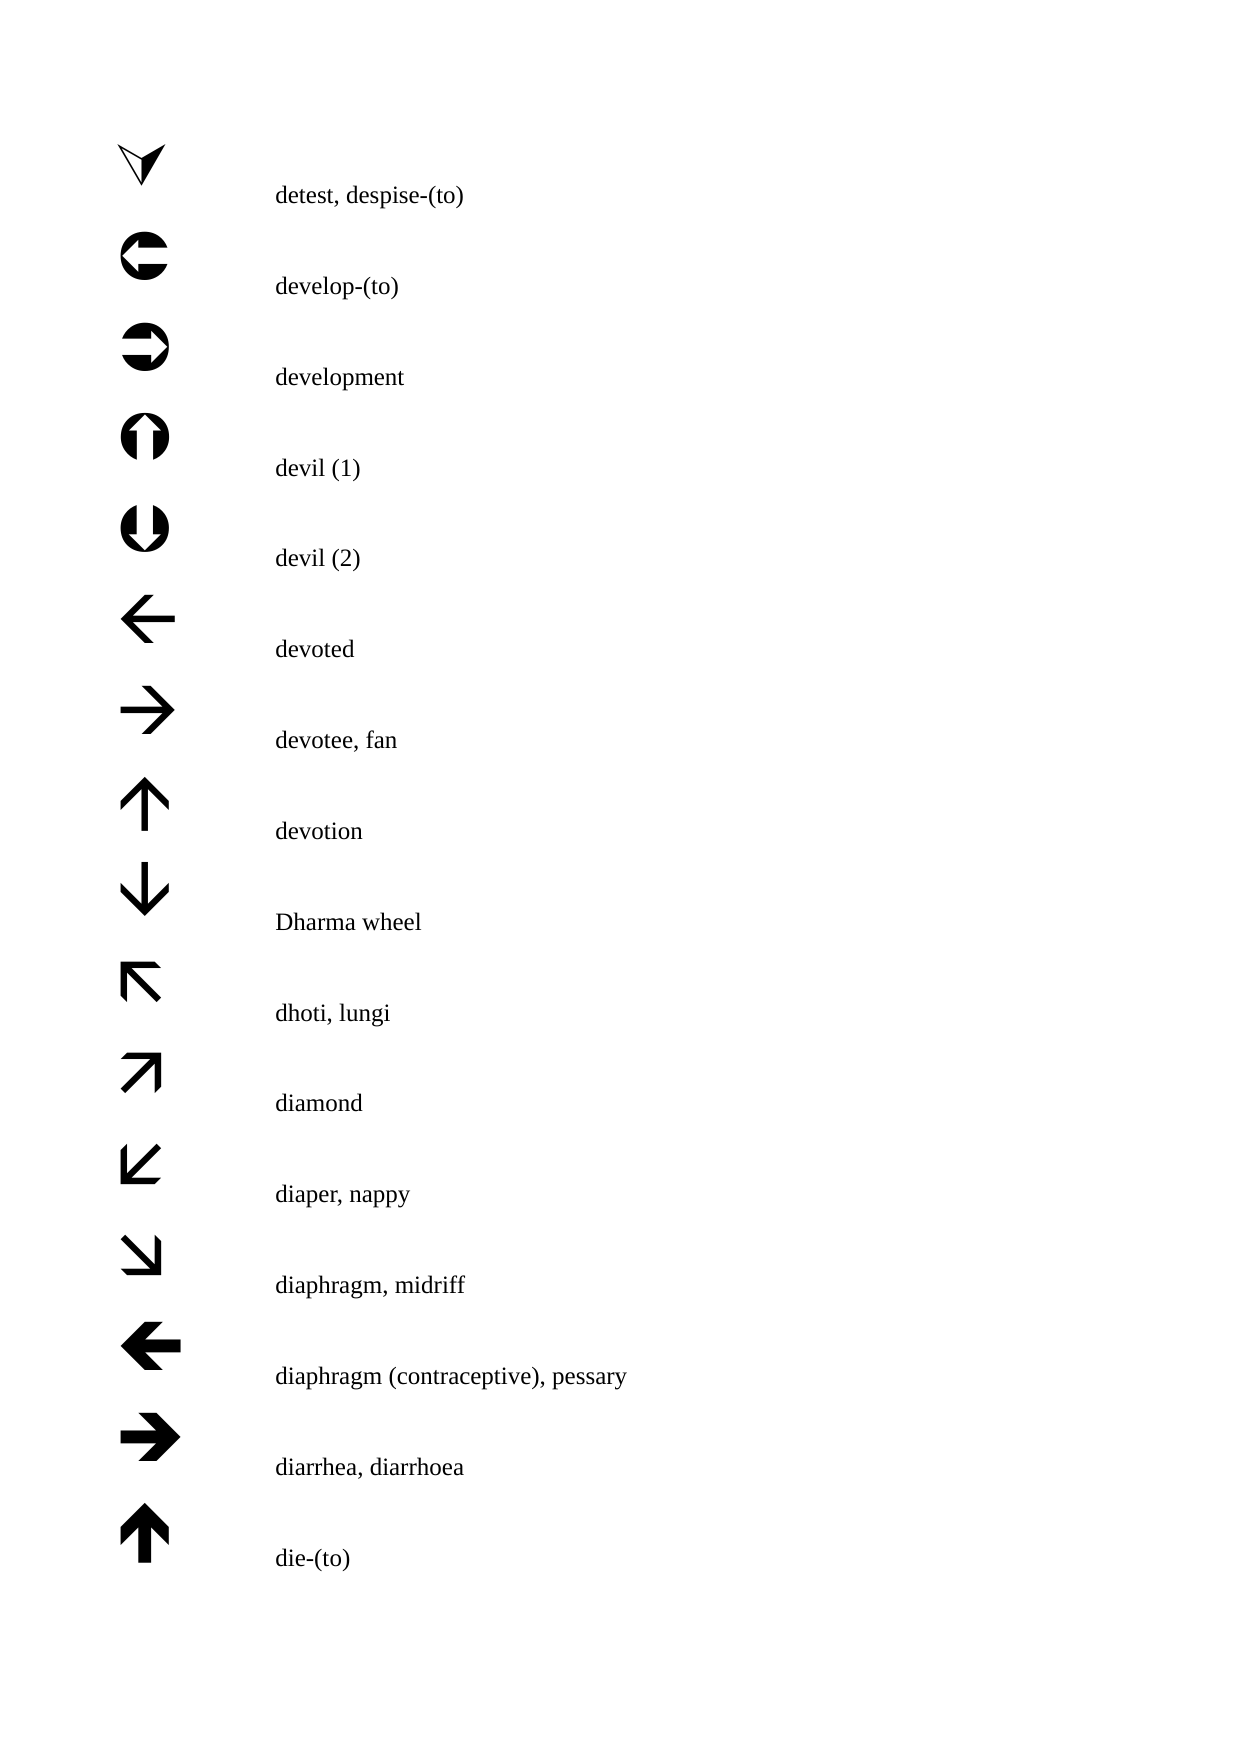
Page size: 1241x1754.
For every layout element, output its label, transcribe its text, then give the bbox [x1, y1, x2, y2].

table_cell diaphragm (contraceptive), pessary [275, 1299, 949, 1390]
table_cell diaper, nappy [275, 1117, 949, 1208]
table_cell  [115, 391, 275, 481]
table_cell die-(to) [275, 1481, 949, 1571]
table_cell detest, despise-(to) [275, 118, 949, 209]
table_cell  [115, 936, 275, 1026]
table_cell Dharma wheel [275, 845, 949, 936]
table_cell devil (1) [275, 391, 949, 481]
table_cell  [115, 1117, 275, 1208]
table_cell develop-(to) [275, 209, 949, 300]
table_cell diamond [275, 1026, 949, 1117]
table_cell devil (2) [275, 481, 949, 572]
table_cell dhoti, lungi [275, 936, 949, 1026]
table_cell devoted [275, 572, 949, 663]
table_cell  [115, 1481, 275, 1571]
table_cell devotee, fan [275, 663, 949, 754]
table_cell  [115, 1208, 275, 1299]
table_cell diaphragm, midriff [275, 1208, 949, 1299]
table_cell development [275, 300, 949, 391]
table_cell  [115, 209, 275, 300]
table_cell  [115, 300, 275, 391]
table_cell devotion [275, 754, 949, 845]
table_cell  [115, 754, 275, 845]
table_cell  [115, 481, 275, 572]
table_cell  [115, 663, 275, 754]
table_cell  [115, 572, 275, 663]
table_cell  [115, 1299, 275, 1390]
table_cell diarrhea, diarrhoea [275, 1390, 949, 1481]
table_cell  [115, 1390, 275, 1481]
table_cell  [115, 118, 275, 209]
table_cell  [115, 845, 275, 936]
table_cell  [115, 1026, 275, 1117]
